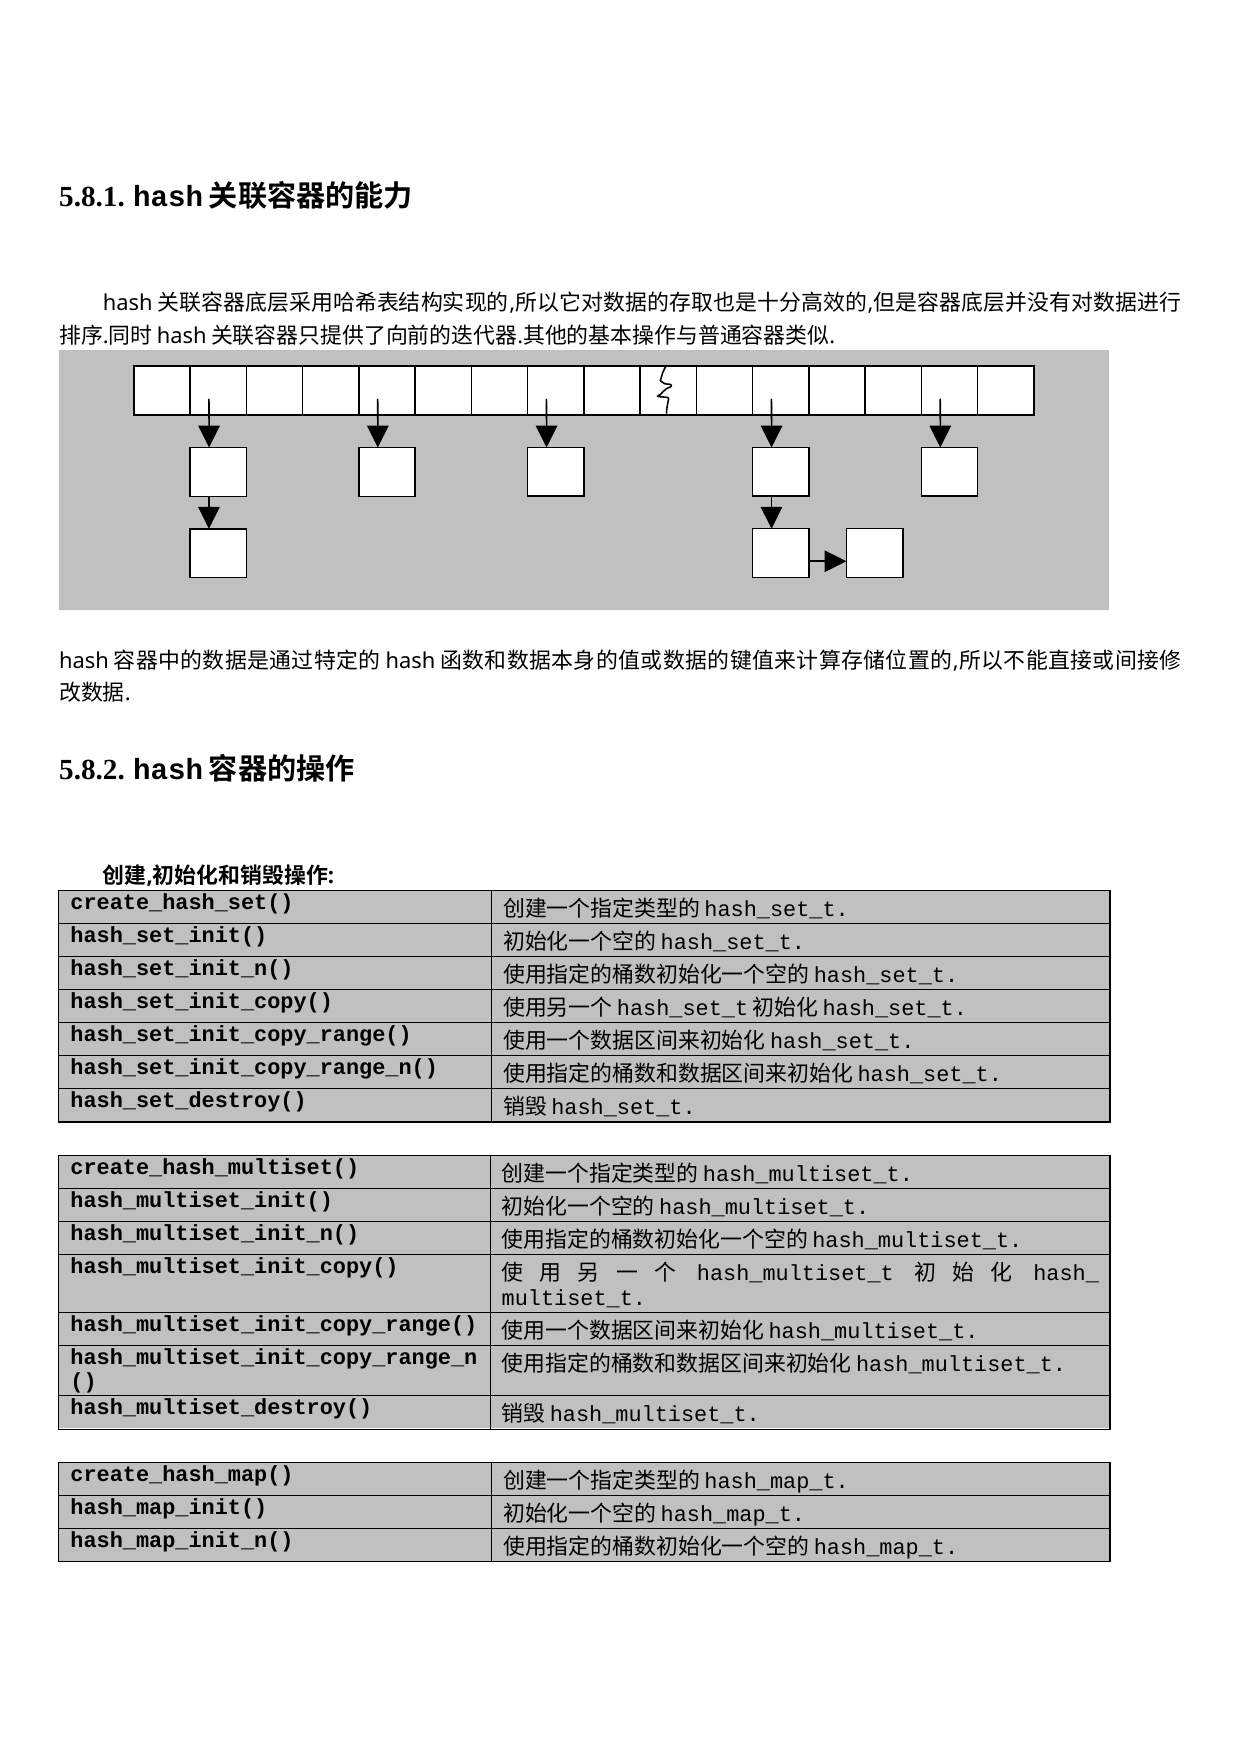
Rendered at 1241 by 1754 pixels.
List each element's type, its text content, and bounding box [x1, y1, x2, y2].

subtitle hash关联容器的能力 [59, 162, 1181, 227]
table_cell hash_multiset_init_copy() [59, 1255, 490, 1312]
text hash关联容器底层采用哈希表结构实现的,所以它对数据的存取也是十分高效的,但是容器底层并没有对数据进行排序.同时hash关联容器只提供了向前的迭代器.其他的基本操作与普通容器类似. [59, 285, 1181, 350]
table_cell hash_multiset_init_copy_range_n() [59, 1346, 490, 1395]
table_cell hash_multiset_init_n() [59, 1222, 490, 1254]
table_cell hash_set_init_copy_range_n() [59, 1056, 491, 1088]
table_cell 使用一个数据区间来初始化hash_set_t. [492, 1023, 1109, 1055]
table_cell 使用指定的桶数和数据区间来初始化hash_multiset_t. [491, 1346, 1109, 1395]
table_cell 销毁hash_multiset_t. [491, 1396, 1109, 1428]
table_cell 使用另一个hash_set_t初始化hash_set_t. [492, 990, 1109, 1022]
table_cell hash_set_init_copy() [59, 990, 491, 1022]
table_cell 初始化一个空的hash_multiset_t. [491, 1189, 1109, 1221]
table_cell 初始化一个空的hash_map_t. [492, 1496, 1109, 1528]
table_cell hash_multiset_init() [59, 1189, 490, 1221]
table_cell 销毁hash_set_t. [492, 1089, 1109, 1121]
table_cell hash_multiset_destroy() [59, 1396, 490, 1428]
table_header 创建一个指定类型的hash_multiset_t. [491, 1156, 1109, 1188]
table_header create_hash_map() [59, 1463, 491, 1495]
table_header create_hash_set() [59, 891, 491, 923]
table_cell hash_map_init() [59, 1496, 491, 1528]
table_header 创建一个指定类型的hash_set_t. [492, 891, 1109, 923]
table_cell 使用一个数据区间来初始化hash_multiset_t. [491, 1313, 1109, 1345]
table_cell hash_set_destroy() [59, 1089, 491, 1121]
table_cell hash_multiset_init_copy_range() [59, 1313, 490, 1345]
table_cell 使用指定的桶数初始化一个空的hash_set_t. [492, 957, 1109, 989]
table_cell hash_set_init() [59, 924, 491, 956]
text hash容器中的数据是通过特定的hash函数和数据本身的值或数据的键值来计算存储位置的,所以不能直接或间接修改数据. [59, 642, 1181, 707]
text 创建,初始化和销毁操作: [59, 858, 1181, 890]
table_cell hash_set_init_n() [59, 957, 491, 989]
table_cell 使用指定的桶数初始化一个空的hash_map_t. [492, 1529, 1109, 1561]
table_cell hash_map_init_n() [59, 1529, 491, 1561]
subtitle hash容器的操作 [59, 734, 1181, 799]
table_cell hash_set_init_copy_range() [59, 1023, 491, 1055]
table_cell 使用指定的桶数初始化一个空的hash_multiset_t. [491, 1222, 1109, 1254]
table_cell 初始化一个空的hash_set_t. [492, 924, 1109, 956]
table_cell 使用指定的桶数和数据区间来初始化hash_set_t. [492, 1056, 1109, 1088]
table_cell 使用另一个hash_multiset_t初始化hash_ multiset_t. [491, 1255, 1109, 1312]
table_header 创建一个指定类型的hash_map_t. [492, 1463, 1109, 1495]
table_header create_hash_multiset() [59, 1156, 490, 1188]
